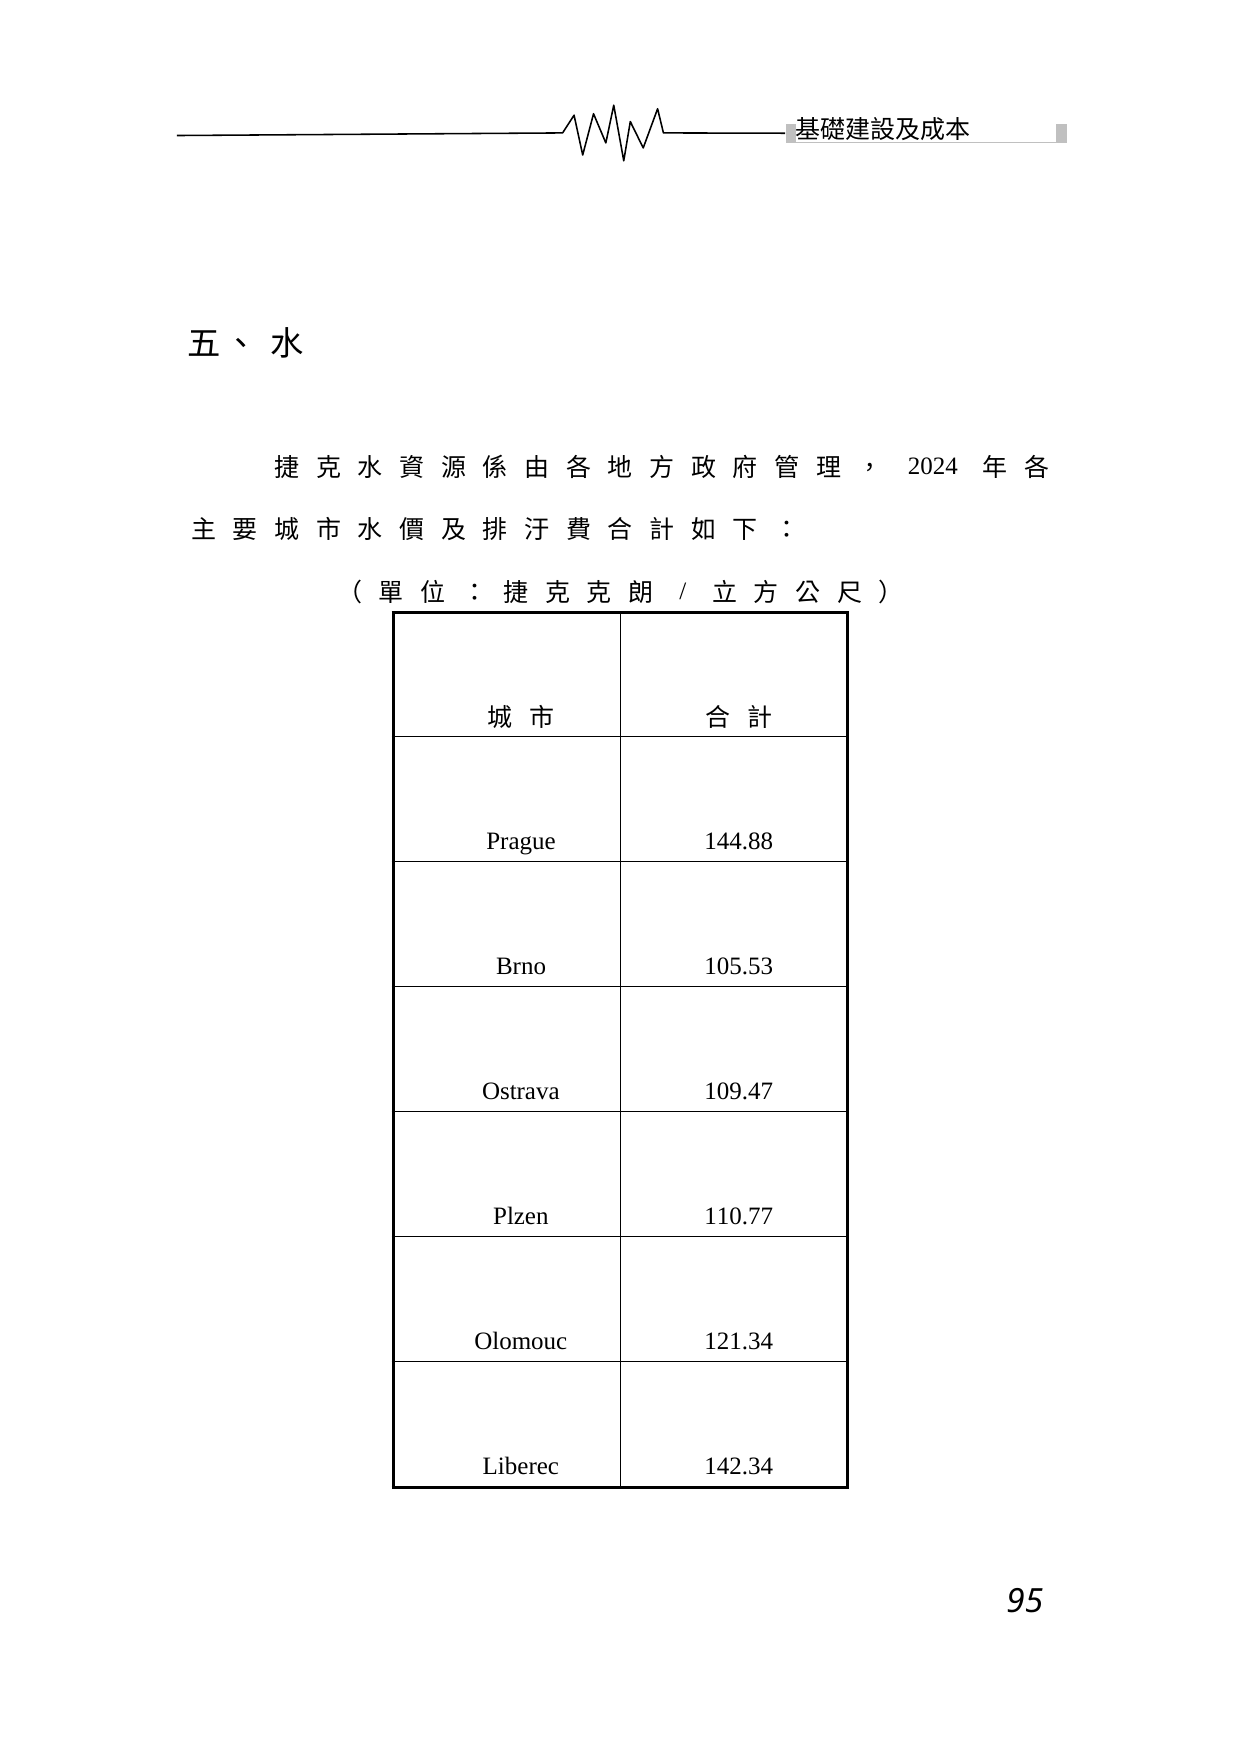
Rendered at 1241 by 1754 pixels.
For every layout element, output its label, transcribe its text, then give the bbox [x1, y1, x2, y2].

table_cell 121.34 [621, 1237, 846, 1361]
table_cell Prague [395, 737, 620, 861]
table_cell Plzen [395, 1112, 620, 1236]
text 五、水 [183, 299, 1058, 361]
table_cell 142.34 [621, 1362, 846, 1486]
table_cell 109.47 [621, 987, 846, 1111]
table_cell 110.77 [621, 1112, 846, 1236]
table_cell 105.53 [621, 862, 846, 986]
table_cell Olomouc [395, 1237, 620, 1361]
table_cell Brno [395, 862, 620, 986]
table_header 合計 [621, 614, 846, 736]
table_cell Ostrava [395, 987, 620, 1111]
text 捷克水資源係由各地方政府管理，2024年各主要城市水價及排汙費合計如下： [183, 424, 1058, 549]
text （單位：捷克克朗/立方公尺） [183, 549, 1058, 611]
table_header 城市 [395, 614, 620, 736]
table_cell Liberec [395, 1362, 620, 1486]
table_cell 144.88 [621, 737, 846, 861]
